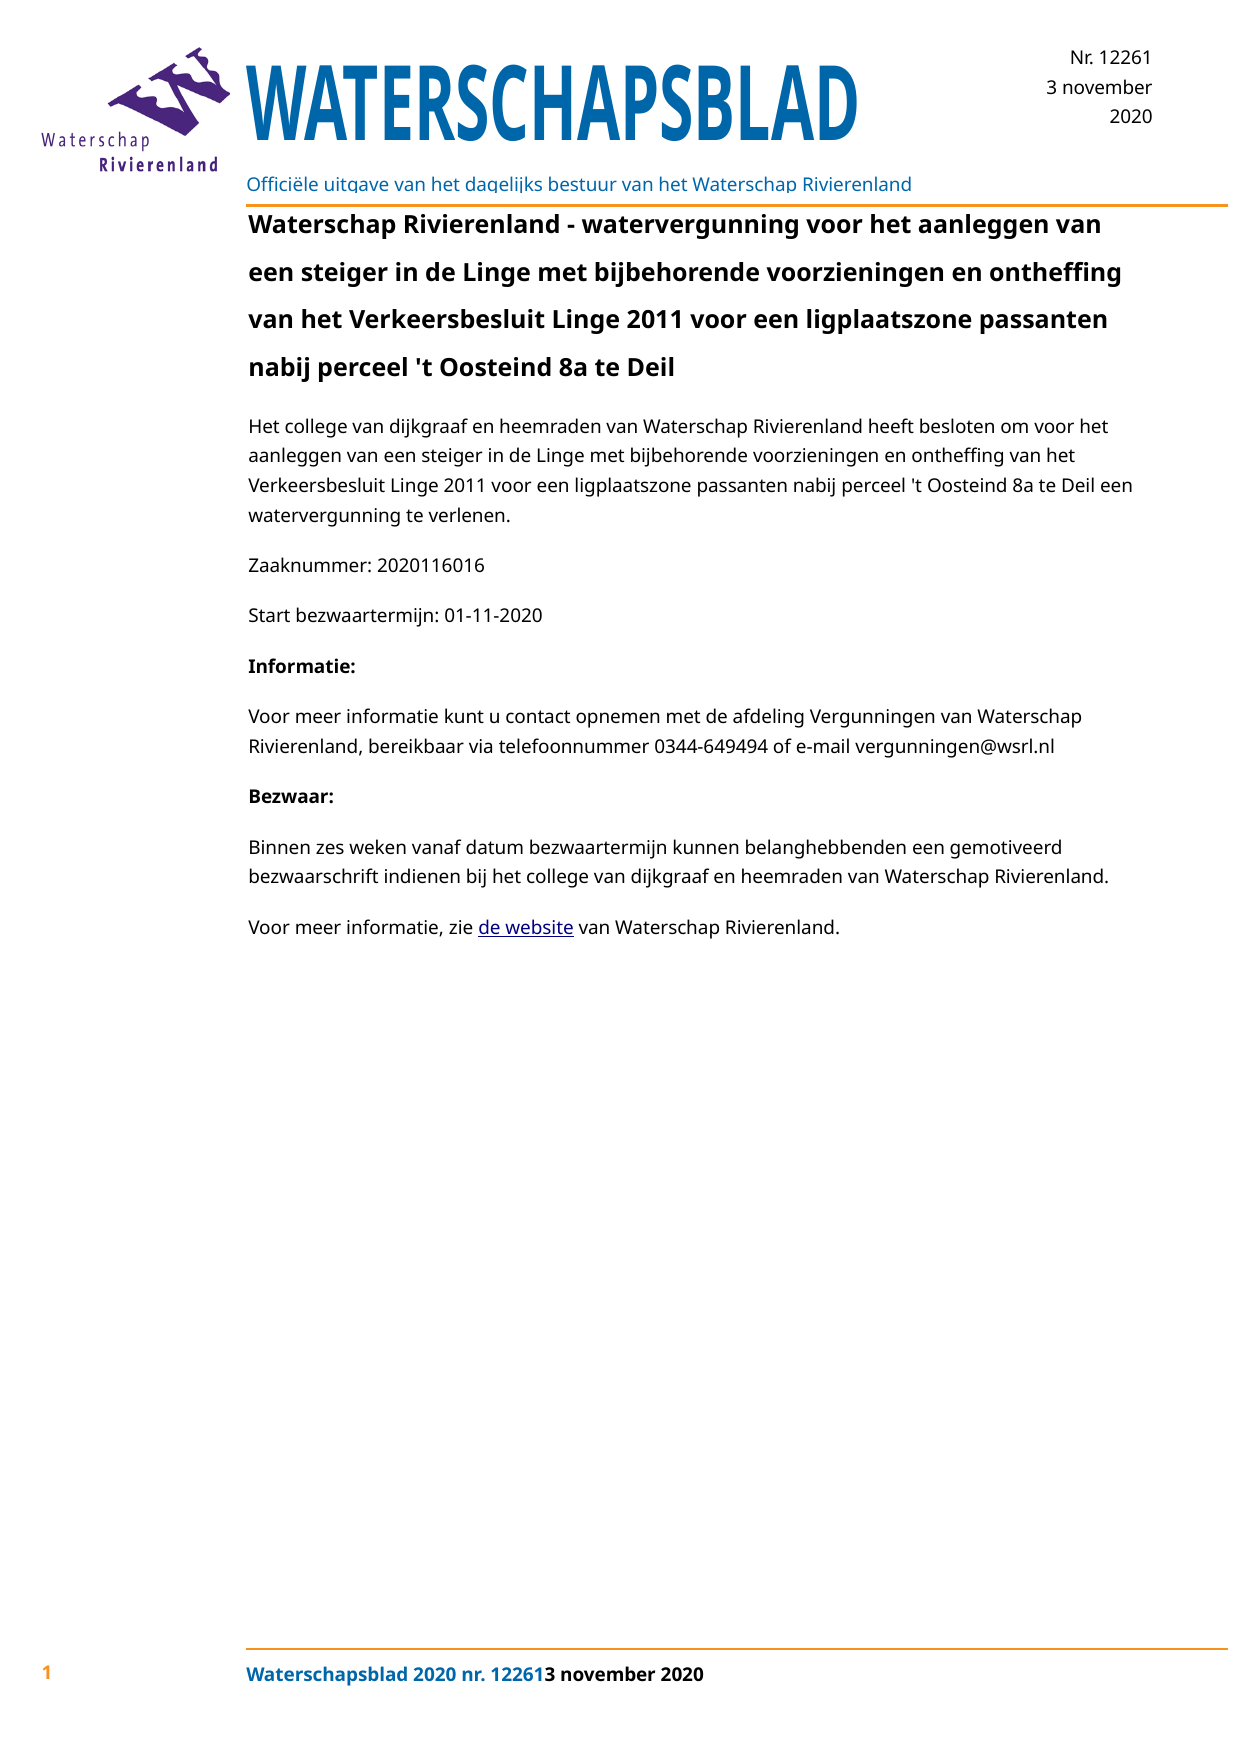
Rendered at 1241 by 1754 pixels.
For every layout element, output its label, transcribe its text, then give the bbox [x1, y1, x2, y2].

text Binnen zes weken vanaf datum bezwaartermijn kunnen belanghebbenden een gemotiveerd bezwaarschrift indienen bij het college van dijkgraaf en heemraden van Waterschap Rivierenland. [248, 834, 1152, 889]
picture [41, 47, 231, 172]
text Waterschap Rivierenland - watervergunning voor het aanleggen van een steiger in de Linge met bijbehorende voorzieningen en ontheffing van het Verkeersbesluit Linge 2011 voor een ligplaatszone passanten nabij perceel 't Oosteind 8a te Deil [248, 207, 1152, 384]
text Voor meer informatie, zie de website van Waterschap Rivierenland. [248, 914, 1152, 940]
text Zaaknummer: 2020116016 [248, 552, 1152, 578]
text Voor meer informatie kunt u contact opnemen met de afdeling Vergunningen van Waterschap Rivierenland, bereikbaar via telefoonnummer 0344-649494 of e-mail vergunningen@wsrl.nl [248, 703, 1152, 759]
text Start bezwaartermijn: 01-11-2020 [248, 603, 1152, 628]
text Informatie: [248, 653, 1152, 679]
text Het college van dijkgraaf en heemraden van Waterschap Rivierenland heeft besloten om voor het aanleggen van een steiger in de Linge met bijbehorende voorzieningen en ontheffing van het Verkeersbesluit Linge 2011 voor een ligplaatszone passanten nabij perceel 't Oosteind 8a te Deil een watervergunning te verlenen. [248, 413, 1152, 528]
text Bezwaar: [248, 783, 1152, 809]
